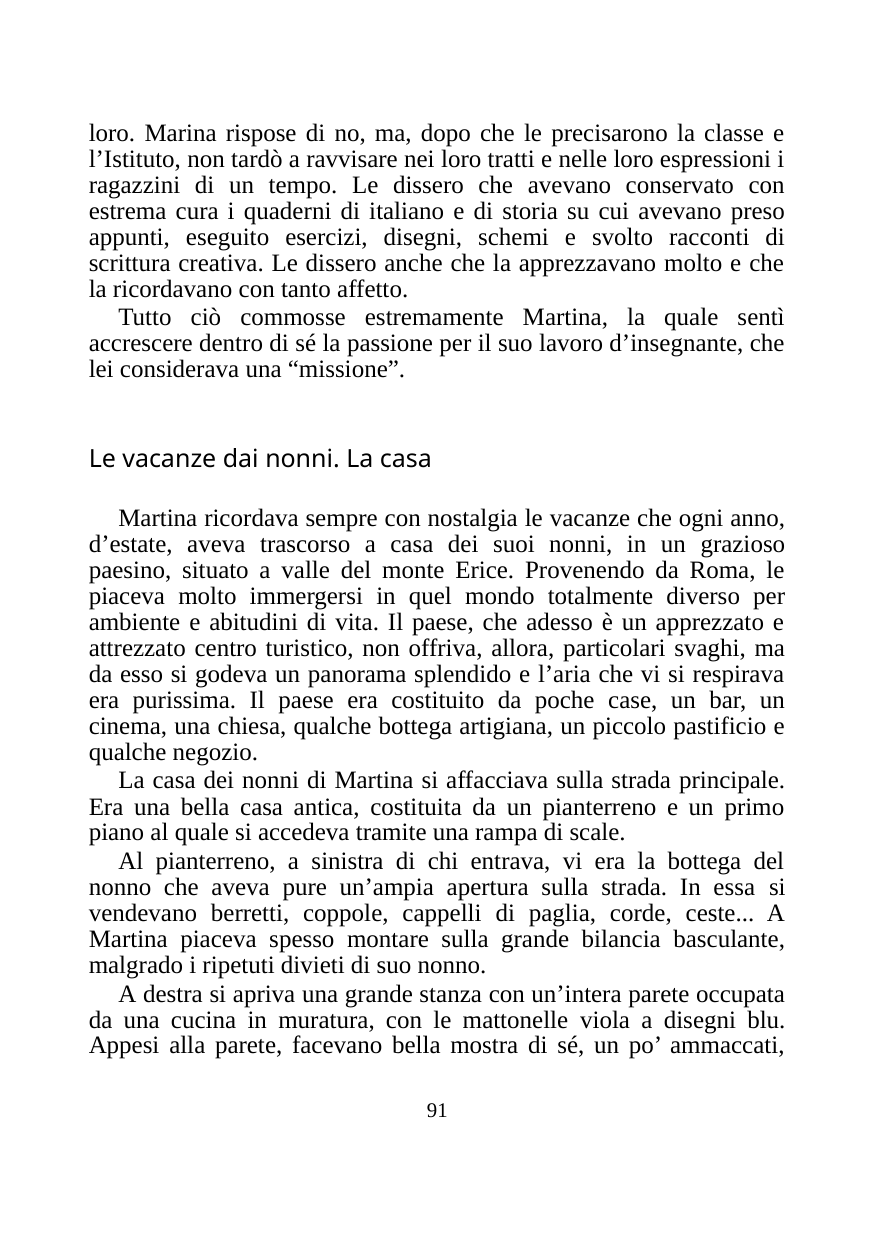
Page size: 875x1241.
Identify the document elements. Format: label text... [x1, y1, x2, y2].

text Al pianterreno, a sinistra di chi entrava, vi era la bottega del nonno che aveva pure un’ampia apertura sulla strada. In essa si vendevano berretti, coppole, cappelli di paglia, corde, ceste... A Martina piaceva spesso montare sulla grande bilancia basculante, malgrado i ripetuti divieti di suo nonno. [88, 846, 786, 979]
text Martina ricordava sempre con nostalgia le vacanze che ogni anno, d’estate, aveva trascorso a casa dei suoi nonni, in un grazioso paesino, situato a valle del monte Erice. Provenendo da Roma, le piaceva molto immergersi in quel mondo totalmente diverso per ambiente e abitudini di vita. Il paese, che adesso è un apprezzato e attrezzato centro turistico, non offriva, allora, particolari svaghi, ma da esso si godeva un panorama splendido e l’aria che vi si respirava era purissima. Il paese era costituito da poche case, un bar, un cinema, una chiesa, qualche bottega artigiana, un piccolo pastificio e qualche negozio. [88, 503, 786, 766]
text Tutto ciò commosse estremamente Martina, la quale sentì accrescere dentro di sé la passione per il suo lavoro d’insegnante, che lei considerava una “missione”. [88, 302, 786, 383]
text La casa dei nonni di Martina si affacciava sulla strada principale. Era una bella casa antica, costituita da un pianterreno e un primo piano al quale si accedeva tramite una rampa di scale. [88, 766, 786, 846]
text loro. Marina rispose di no, ma, dopo che le precisarono la classe e l’Istituto, non tardò a ravvisare nei loro tratti e nelle loro espressioni i ragazzini di un tempo. Le dissero che avevano conservato con estrema cura i quaderni di italiano e di storia su cui avevano preso appunti, eseguito esercizi, disegni, schemi e svolto racconti di scrittura creativa. Le dissero anche che la apprezzavano molto e che la ricordavano con tanto affetto. [88, 118, 786, 302]
text A destra si apriva una grande stanza con un’intera parete occupata da una cucina in muratura, con le mattonelle viola a disegni blu. Appesi alla parete, facevano bella mostra di sé, un po’ ammaccati, [88, 979, 786, 1059]
text Le vacanze dai nonni. La casa [88, 441, 786, 475]
